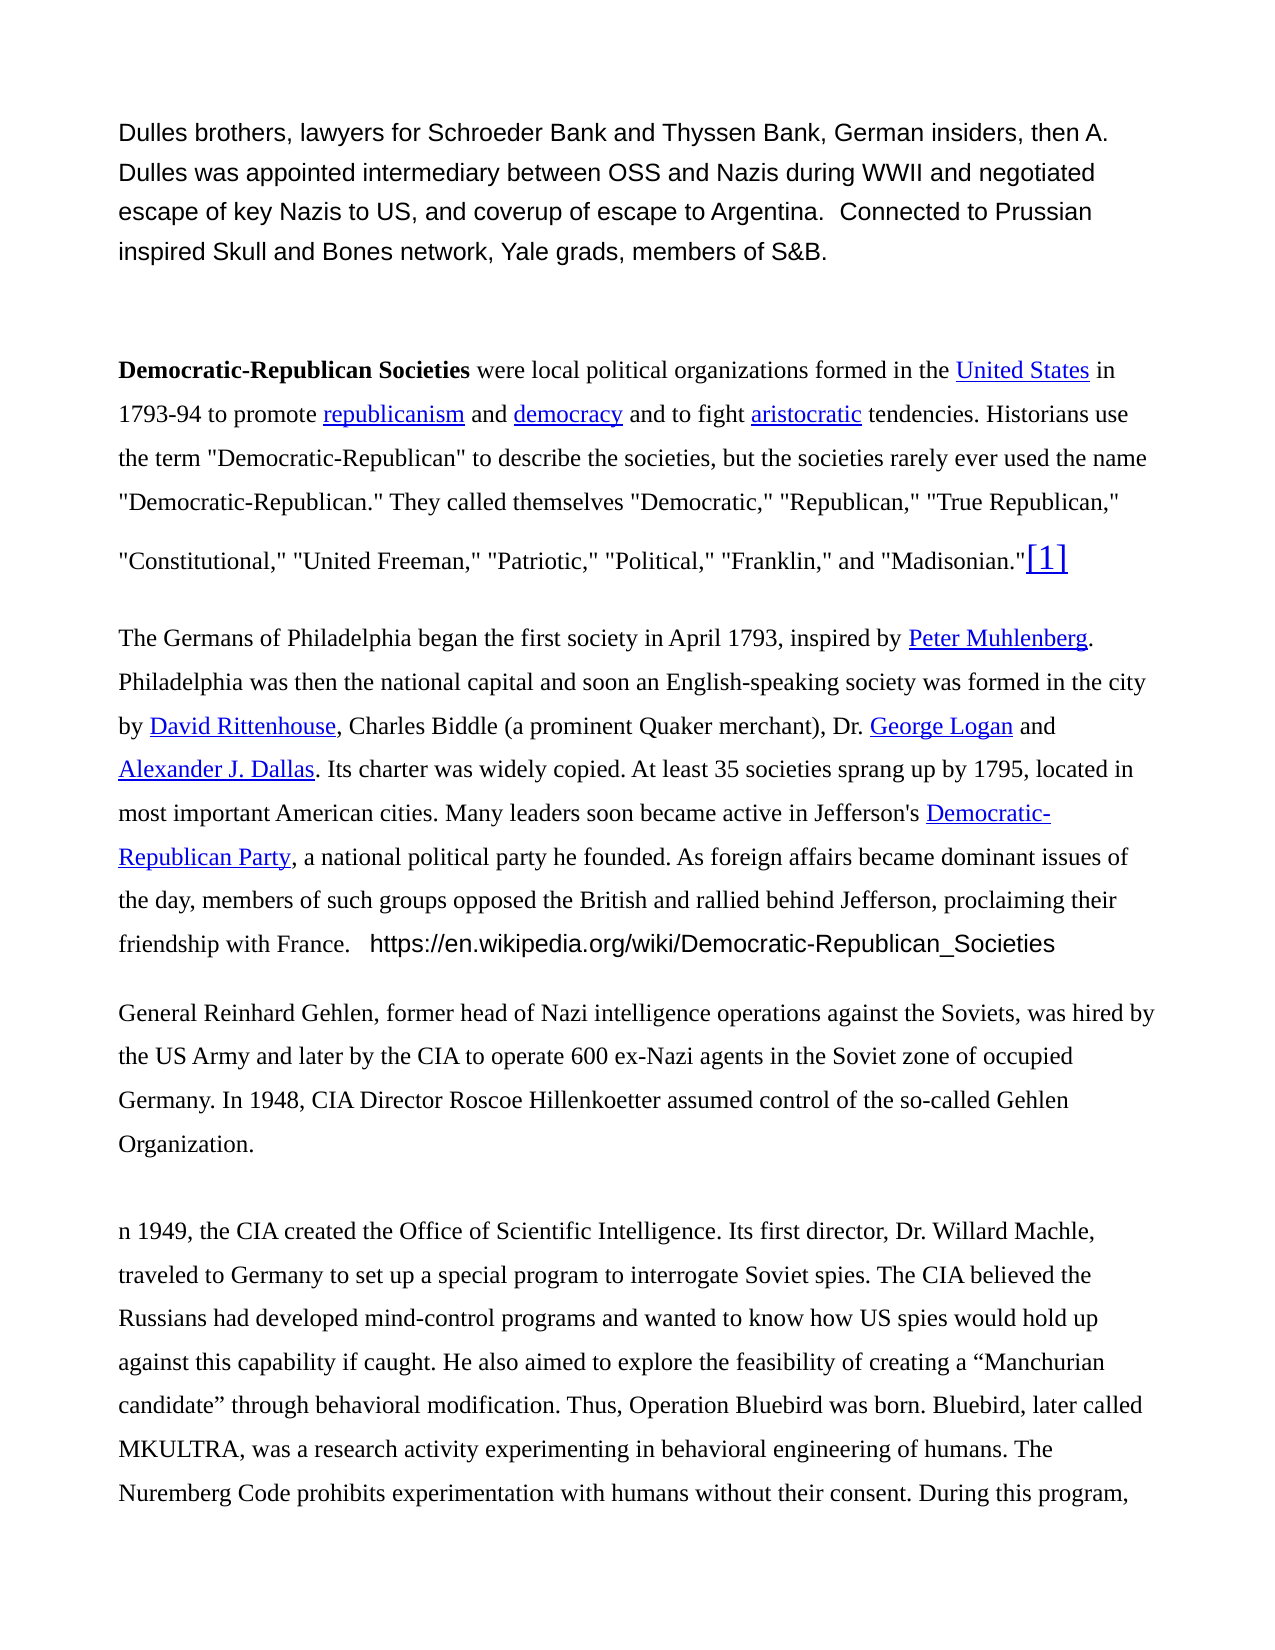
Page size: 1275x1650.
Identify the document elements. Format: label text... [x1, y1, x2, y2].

text The Germans of Philadelphia began the first society in April 1793, inspired by Peter Muhlenberg. Philadelphia was then the national capital and soon an English-speaking society was formed in the city by David Rittenhouse, Charles Biddle (a prominent Quaker merchant), Dr. George Logan and Alexander J. Dallas. Its charter was widely copied. At least 35 societies sprang up by 1795, located in most important American cities. Many leaders soon became active in Jefferson's Democratic-Republican Party, a national political party he founded. As foreign affairs became dominant issues of the day, members of such groups opposed the British and rallied behind Jefferson, proclaiming their friendship with France. https://en.wikipedia.org/wiki/Democratic-Republican_Societies [118, 623, 1157, 958]
text Democratic-Republican Societies were local political organizations formed in the United States in 1793-94 to promote republicanism and democracy and to fight aristocratic tendencies. Historians use the term "Democratic-Republican" to describe the societies, but the societies rarely ever used the name "Democratic-Republican." They called themselves "Democratic," "Republican," "True Republican," "Constitutional," "United Freeman," "Patriotic," "Political," "Franklin," and "Madisonian."[1] [118, 356, 1157, 577]
text General Reinhard Gehlen, former head of Nazi intelligence operations against the Soviets, was hired by the US Army and later by the CIA to operate 600 ex-Nazi agents in the Soviet zone of occupied Germany. In 1948, CIA Director Roscoe Hillenkoetter assumed control of the so-called Gehlen Organization. [118, 998, 1157, 1157]
text n 1949, the CIA created the Office of Scientific Intelligence. Its first director, Dr. Willard Machle, traveled to Germany to set up a special program to interrogate Soviet spies. The CIA believed the Russians had developed mind-control programs and wanted to know how US spies would hold up against this capability if caught. He also aimed to explore the feasibility of creating a “Manchurian candidate” through behavioral modification. Thus, Operation Bluebird was born. Bluebird, later called MKULTRA, was a research activity experimenting in behavioral engineering of humans. The Nuremberg Code prohibits experimentation with humans without their consent. During this program, [118, 1216, 1157, 1507]
text Dulles brothers, lawyers for Schroeder Bank and Thyssen Bank, German insiders, then A. Dulles was appointed intermediary between OSS and Nazis during WWII and negotiated escape of key Nazis to US, and coverup of escape to Argentina. Connected to Prussian inspired Skull and Bones network, Yale grads, members of S&B. [118, 118, 1157, 266]
